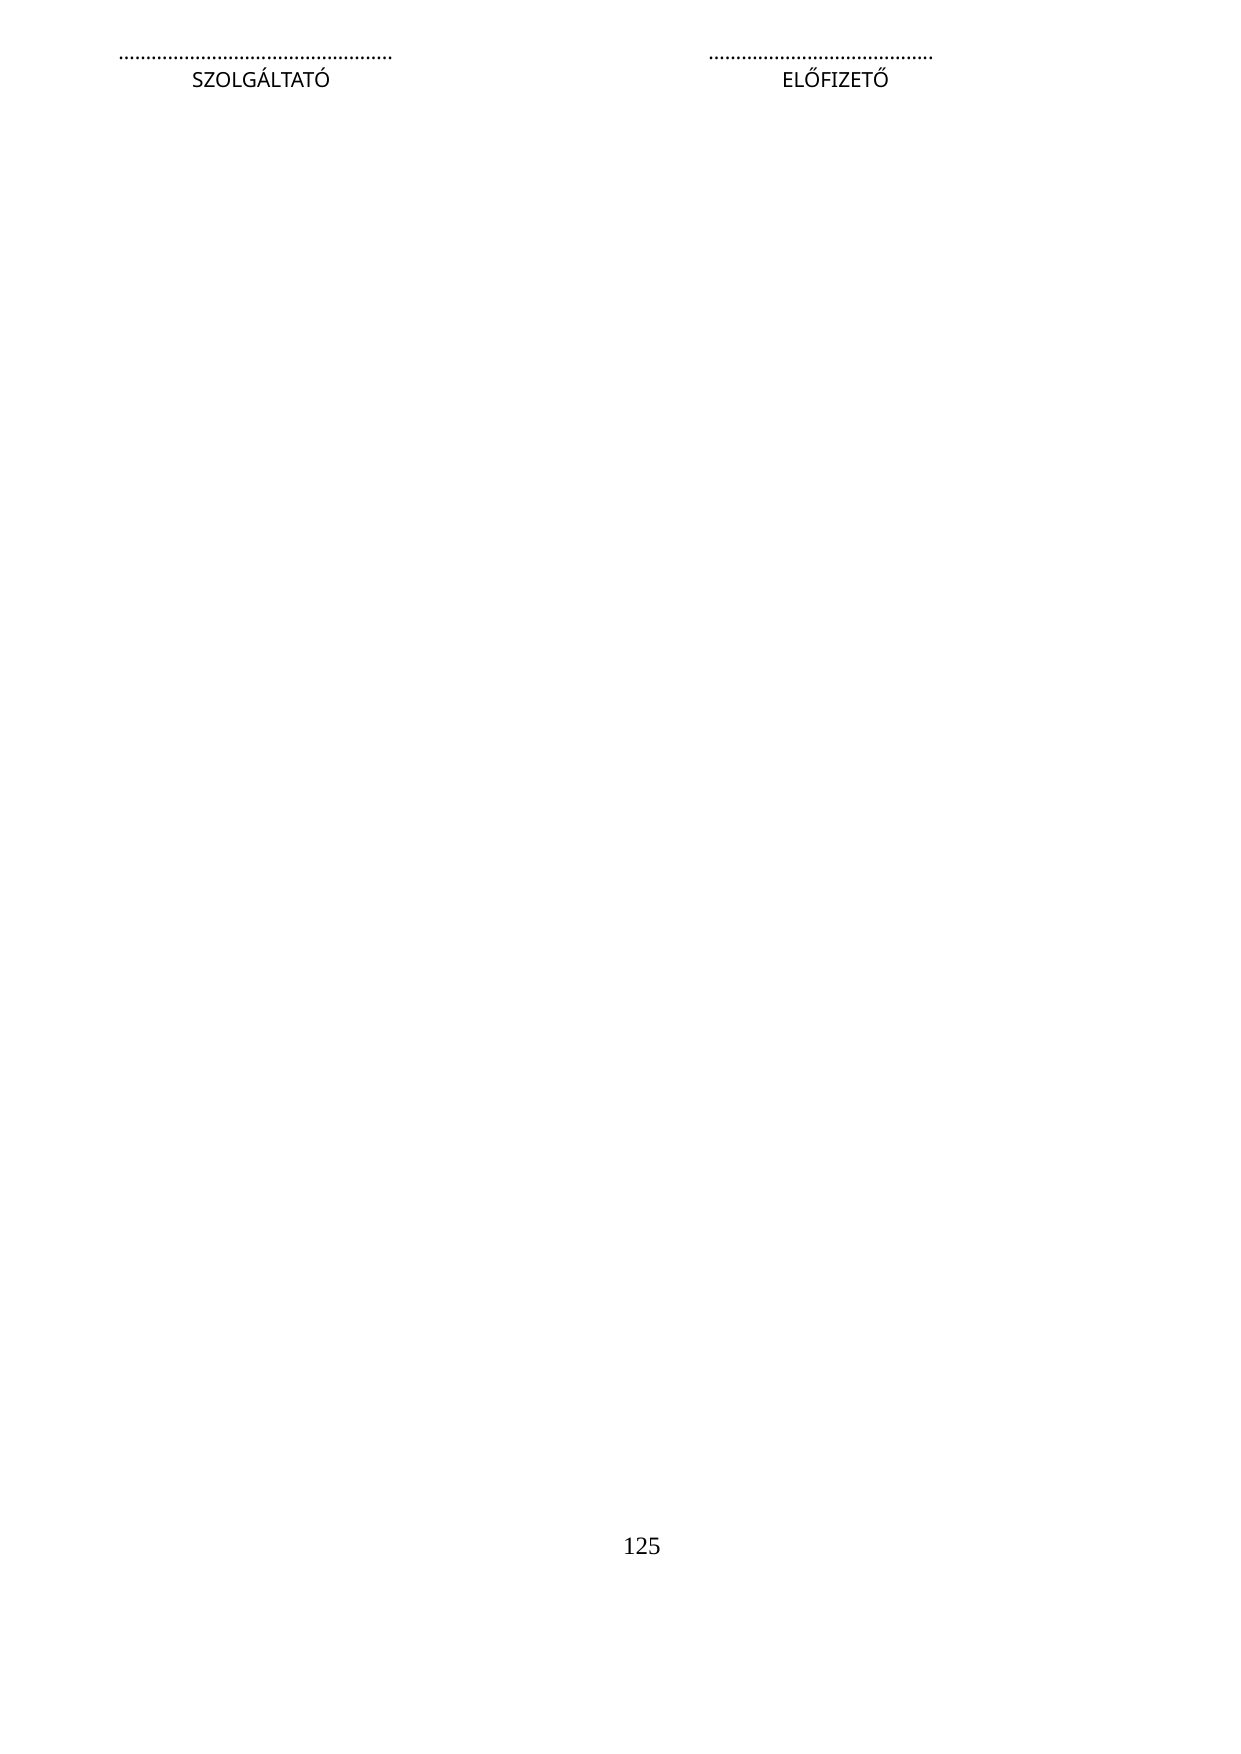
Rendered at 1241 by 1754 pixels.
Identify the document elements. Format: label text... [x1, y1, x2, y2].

text SZOLGÁLTATÓ ELŐFIZETŐ [118, 66, 1165, 94]
text ………………………………………….. ………………………………….. [118, 37, 1165, 66]
